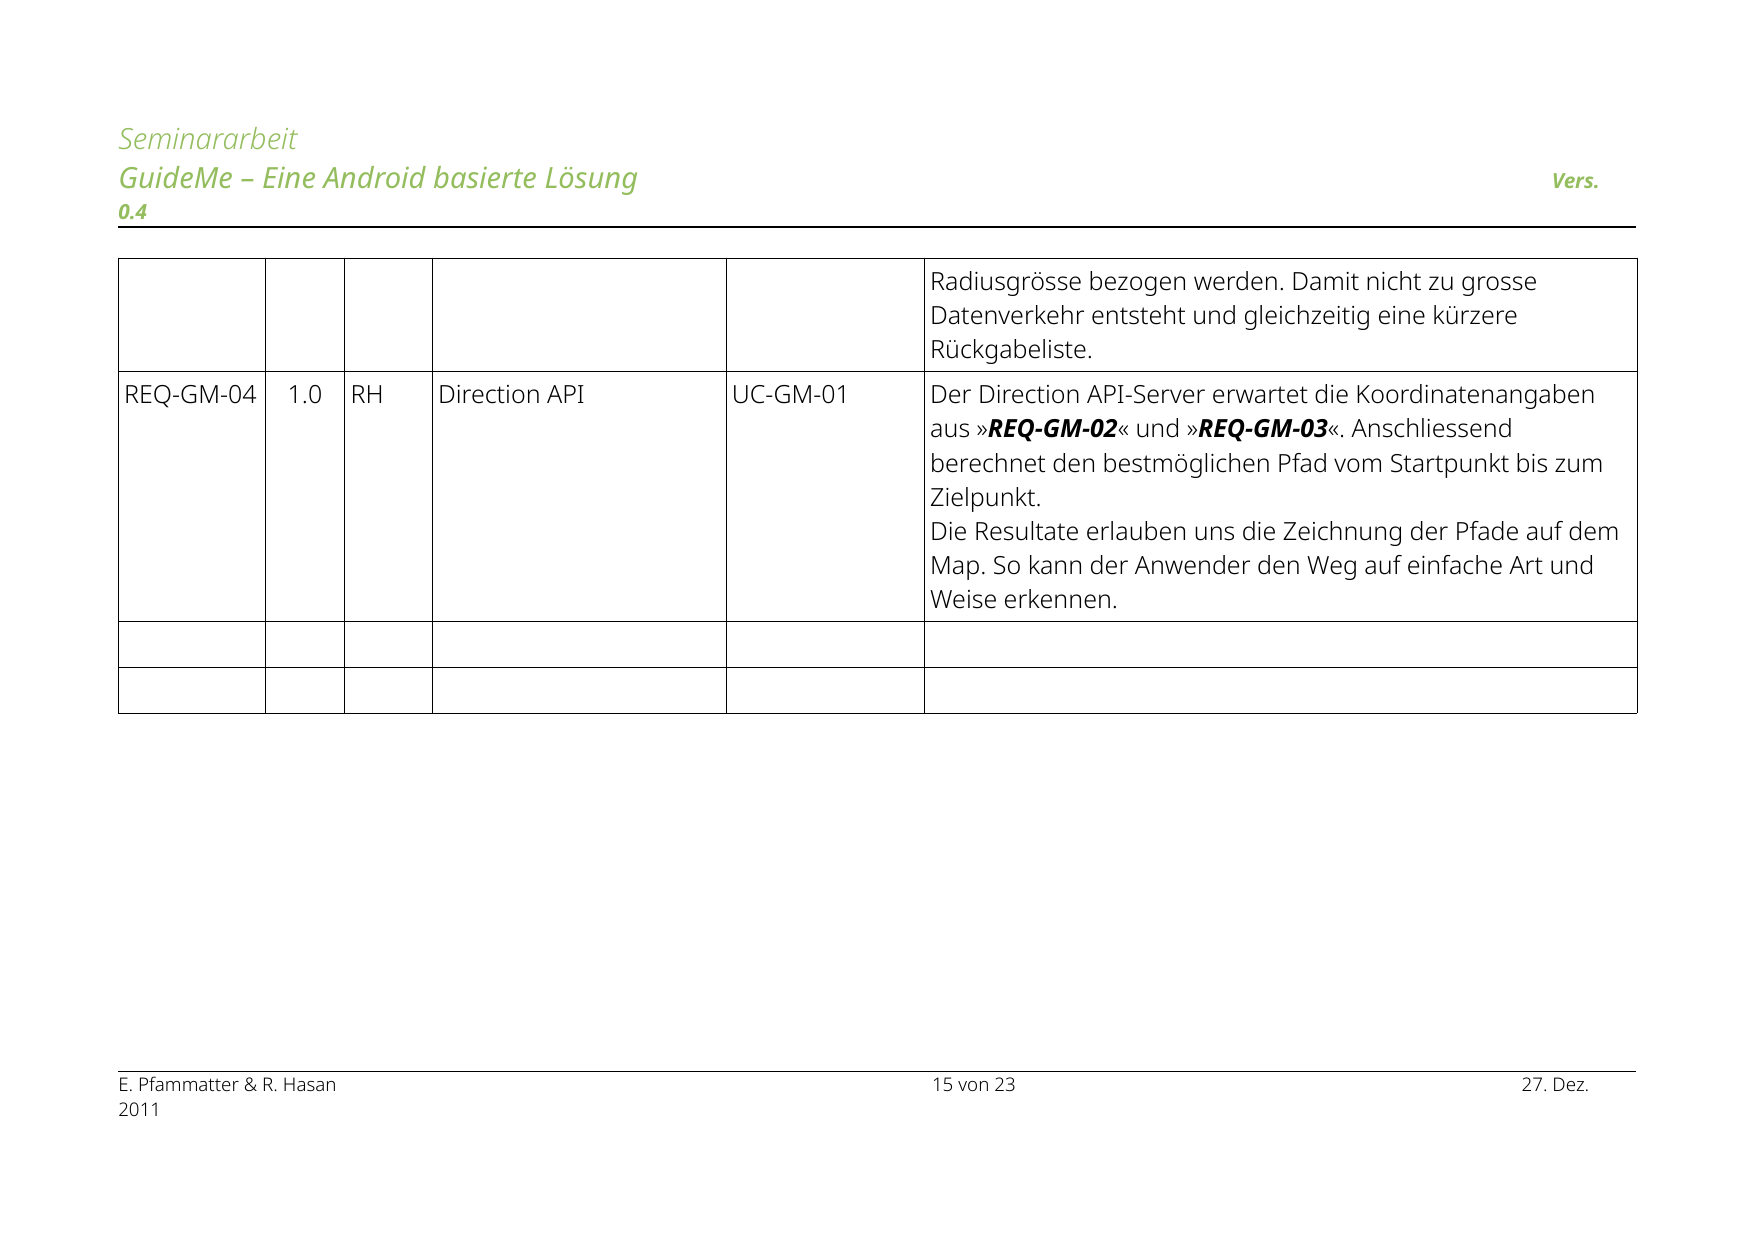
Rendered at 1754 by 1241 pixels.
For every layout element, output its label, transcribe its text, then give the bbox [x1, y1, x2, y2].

table_cell [727, 259, 924, 371]
table_cell [925, 668, 1637, 712]
table_cell [345, 668, 432, 712]
table_cell [727, 668, 924, 712]
table_cell Direction API [433, 372, 726, 621]
table_cell [433, 622, 726, 667]
table_cell [119, 668, 265, 712]
table_cell [266, 622, 344, 667]
table_cell 1.0 [266, 372, 344, 621]
table_cell [433, 668, 726, 712]
table_cell Der Direction API-Server erwartet die Koordinatenangaben aus »REQ-GM-02« und »REQ-GM-03«. Anschliessend berechnet den bestmöglichen Pfad vom Startpunkt bis zum Zielpunkt. Die Resultate erlauben uns die Zeichnung der Pfade auf dem Map. So kann der Anwender den Weg auf einfache Art und Weise erkennen. [925, 372, 1637, 621]
table_cell [925, 622, 1637, 667]
table_cell REQ-GM-04 [119, 372, 265, 621]
table_cell UC-GM-01 [727, 372, 924, 621]
table_cell RH [345, 372, 432, 621]
table_cell [433, 259, 726, 371]
table_cell [727, 622, 924, 667]
table_cell [345, 259, 432, 371]
table_cell [266, 259, 344, 371]
table_cell [345, 622, 432, 667]
table_cell [266, 668, 344, 712]
table_cell [119, 259, 265, 371]
table_cell Radiusgrösse bezogen werden. Damit nicht zu grosse Datenverkehr entsteht und gleichzeitig eine kürzere Rückgabeliste. [925, 259, 1637, 371]
table_cell [119, 622, 265, 667]
